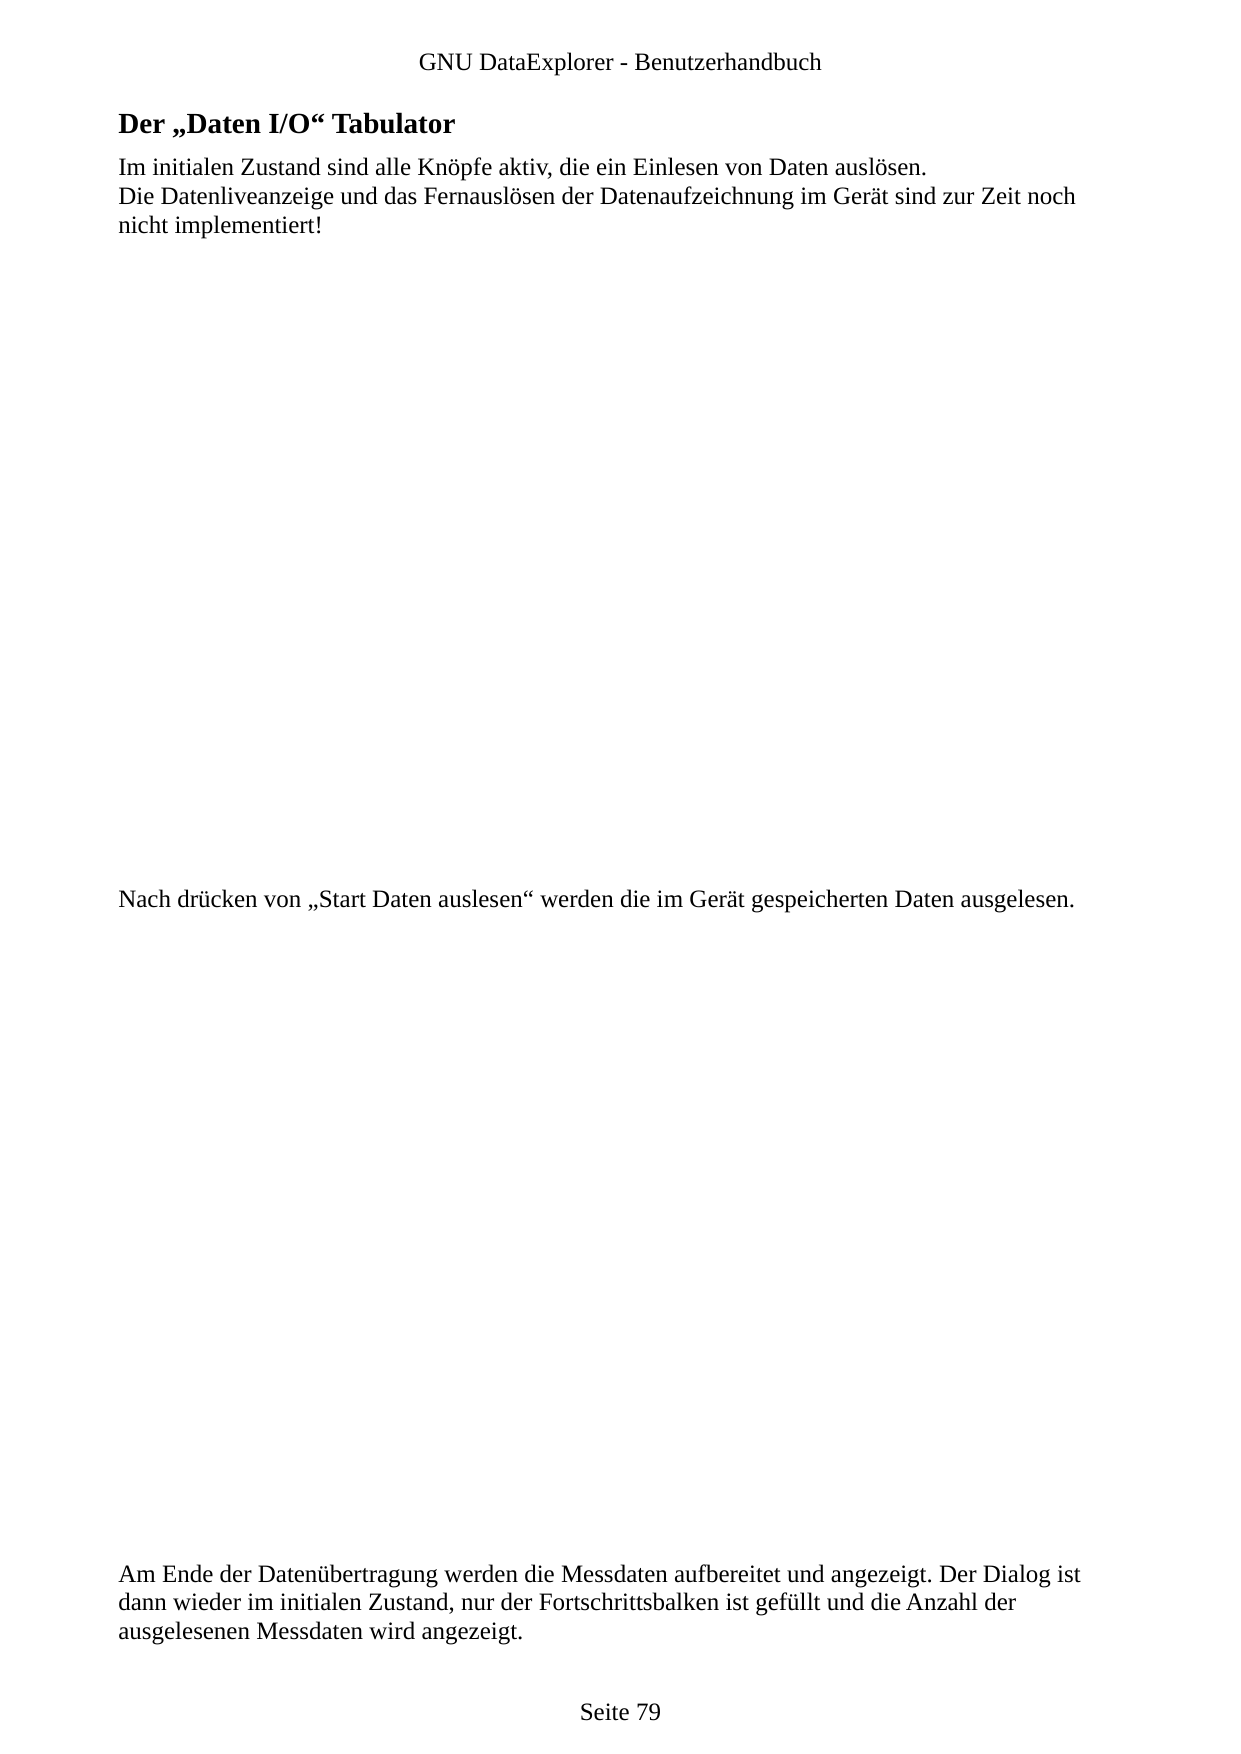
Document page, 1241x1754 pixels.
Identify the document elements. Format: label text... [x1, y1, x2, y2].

text Am Ende der Datenübertragung werden die Messdaten aufbereitet und angezeigt. Der Dialog ist dann wieder im initialen Zustand, nur der Fortschrittsbalken ist gefüllt und die Anzahl der ausgelesenen Messdaten wird angezeigt. [118, 1559, 1122, 1645]
subtitle Der „Daten I/O“ Tabulator [118, 106, 1122, 140]
text Nach drücken von „Start Daten auslesen“ werden die im Gerät gespeicherten Daten ausgelesen. [118, 884, 1122, 913]
text Im initialen Zustand sind alle Knöpfe aktiv, die ein Einlesen von Daten auslösen. Die Datenliveanzeige und das Fernauslösen der Datenaufzeichnung im Gerät sind zur Zeit noch nicht implementiert! [118, 152, 1122, 238]
